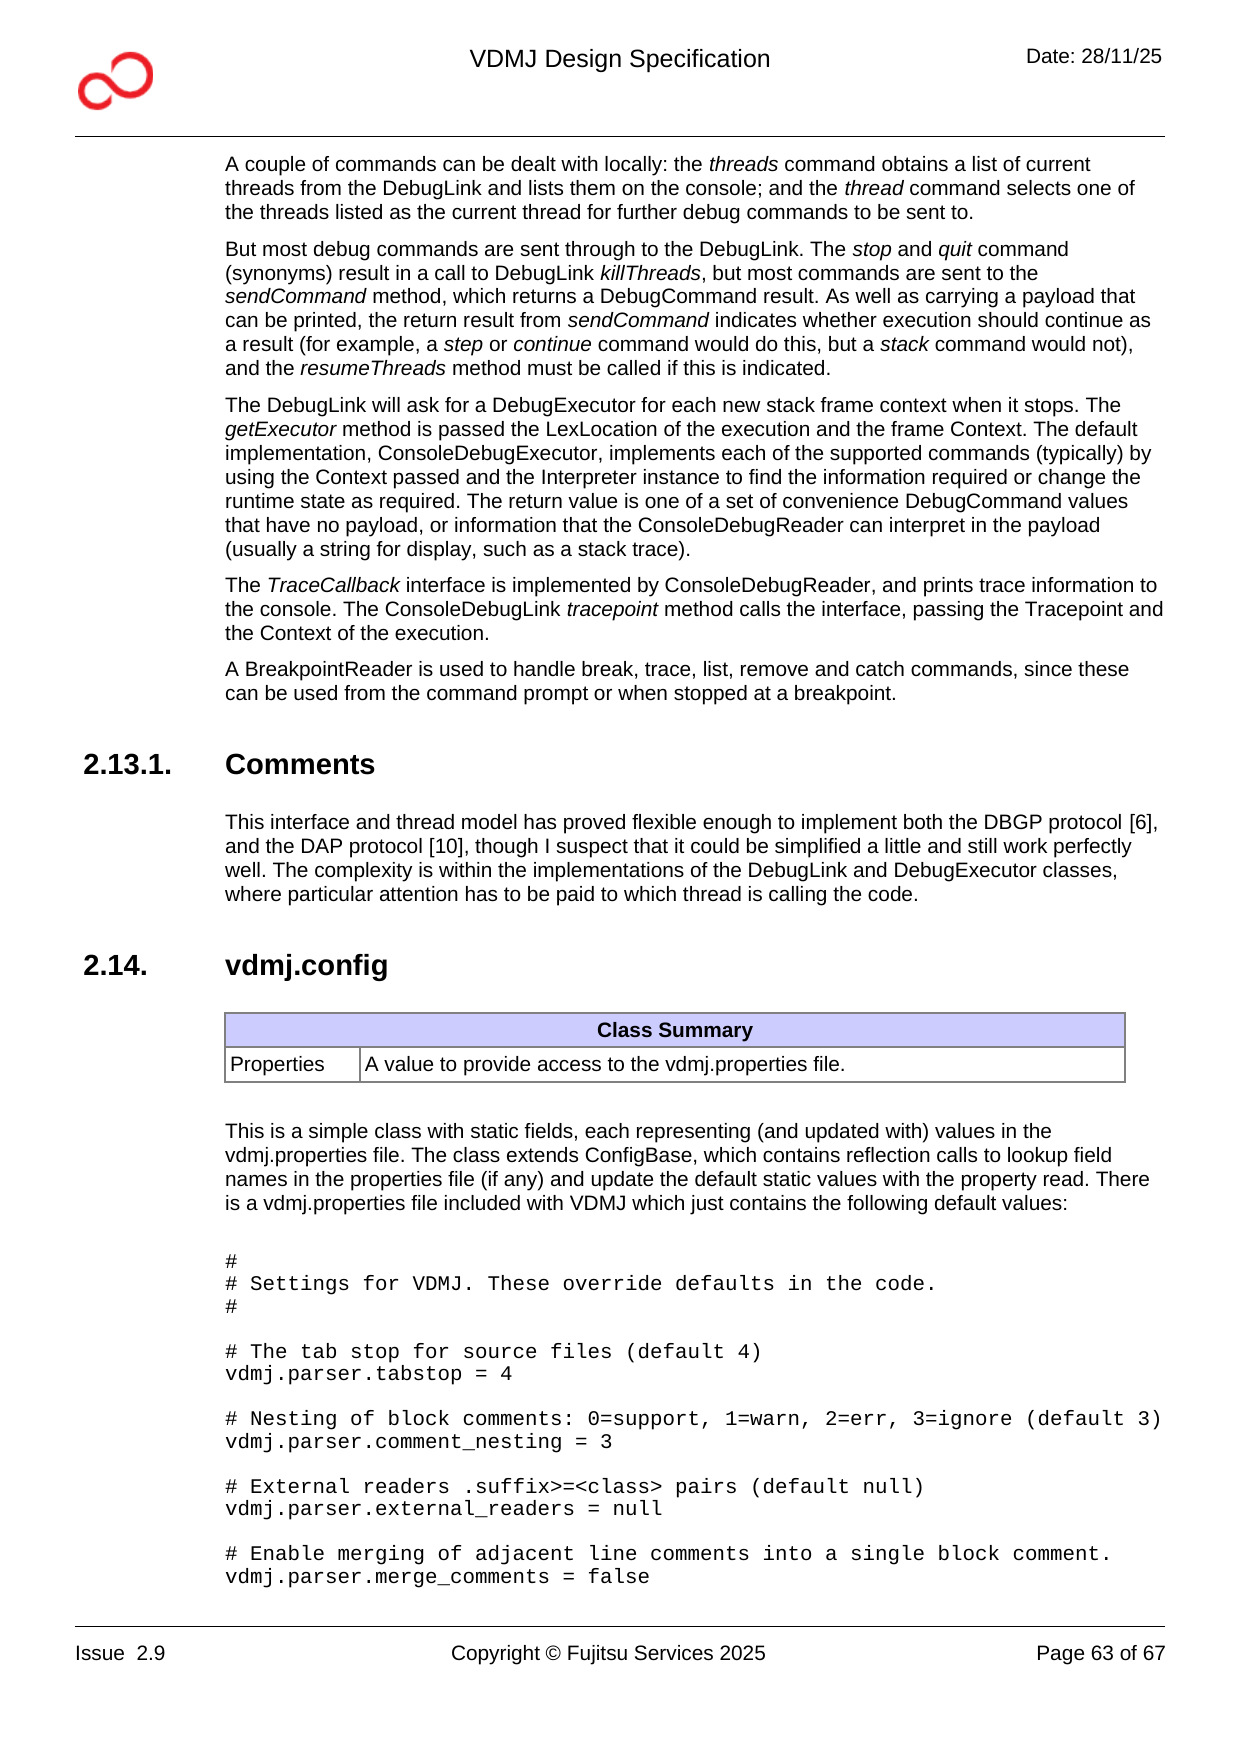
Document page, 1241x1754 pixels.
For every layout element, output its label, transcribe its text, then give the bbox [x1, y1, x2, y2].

text # Enable merging of adjacent line comments into a single block comment. [225, 1543, 1165, 1565]
text vdmj.parser.tabstop = 4 [225, 1363, 1165, 1385]
text A BreakpointReader is used to handle break, trace, list, remove and catch commands, since these can be used from the command prompt or when stopped at a breakpoint. [225, 658, 1165, 706]
picture [78, 44, 153, 120]
subtitle Comments [75, 748, 1165, 781]
table_header Class Summary [226, 1014, 1124, 1046]
text vdmj.parser.merge_comments = false [225, 1565, 1165, 1588]
text # Nesting of block comments: 0=support, 1=warn, 2=err, 3=ignore (default 3) [225, 1408, 1165, 1430]
text A couple of commands can be dealt with locally: the threads command obtains a list of current threads from the DebugLink and lists them on the console; and the thread command selects one of the threads listed as the current thread for further debug commands to be sent to. [225, 152, 1165, 224]
table_cell A value to provide access to the vdmj.properties file. [361, 1048, 1124, 1081]
text The DebugLink will ask for a DebugExecutor for each new stack frame context when it stops. The getExecutor method is passed the LexLocation of the execution and the frame Context. The default implementation, ConsoleDebugExecutor, implements each of the supported commands (typically) by using the Context passed and the Interpreter instance to find the information required or change the runtime state as required. The return value is one of a set of convenience DebugCommand values that have no payload, or information that the ConsoleDebugReader can interpret in the payload (usually a string for display, such as a stack trace). [225, 393, 1165, 561]
text But most debug commands are sent through to the DebugLink. The stop and quit command (synonyms) result in a call to DebugLink killThreads, but most commands are sent to the sendCommand method, which returns a DebugCommand result. As well as carrying a payload that can be printed, the return result from sendCommand indicates whether execution should continue as a result (for example, a step or continue command would do this, but a stack command would not), and the resumeThreads method must be called if this is indicated. [225, 237, 1165, 381]
text # [225, 1295, 1165, 1318]
table_cell Properties [226, 1048, 359, 1081]
subtitle vdmj.config [75, 949, 1165, 982]
text This is a simple class with static fields, each representing (and updated with) values in the vdmj.properties file. The class extends ConfigBase, which contains reflection calls to lookup field names in the properties file (if any) and update the default static values with the property read. There is a vdmj.properties file included with VDMJ which just contains the following default values: [225, 1119, 1165, 1215]
text The TraceCallback interface is implemented by ConsoleDebugReader, and prints trace information to the console. The ConsoleDebugLink tracepoint method calls the interface, passing the Tracepoint and the Context of the execution. [225, 573, 1165, 645]
text # The tab stop for source files (default 4) [225, 1340, 1165, 1363]
text # Settings for VDMJ. These override defaults in the code. [225, 1273, 1165, 1295]
text # [225, 1250, 1165, 1273]
text This interface and thread model has proved flexible enough to implement both the DBGP protocol [6], and the DAP protocol [10], though I suspect that it could be simplified a little and still work perfectly well. The complexity is within the implementations of the DebugLink and DebugExecutor classes, where particular attention has to be paid to which thread is calling the code. [225, 811, 1165, 906]
text # External readers .suffix>=<class> pairs (default null) [225, 1475, 1165, 1498]
text vdmj.parser.external_readers = null [225, 1498, 1165, 1520]
text vdmj.parser.comment_nesting = 3 [225, 1430, 1165, 1453]
